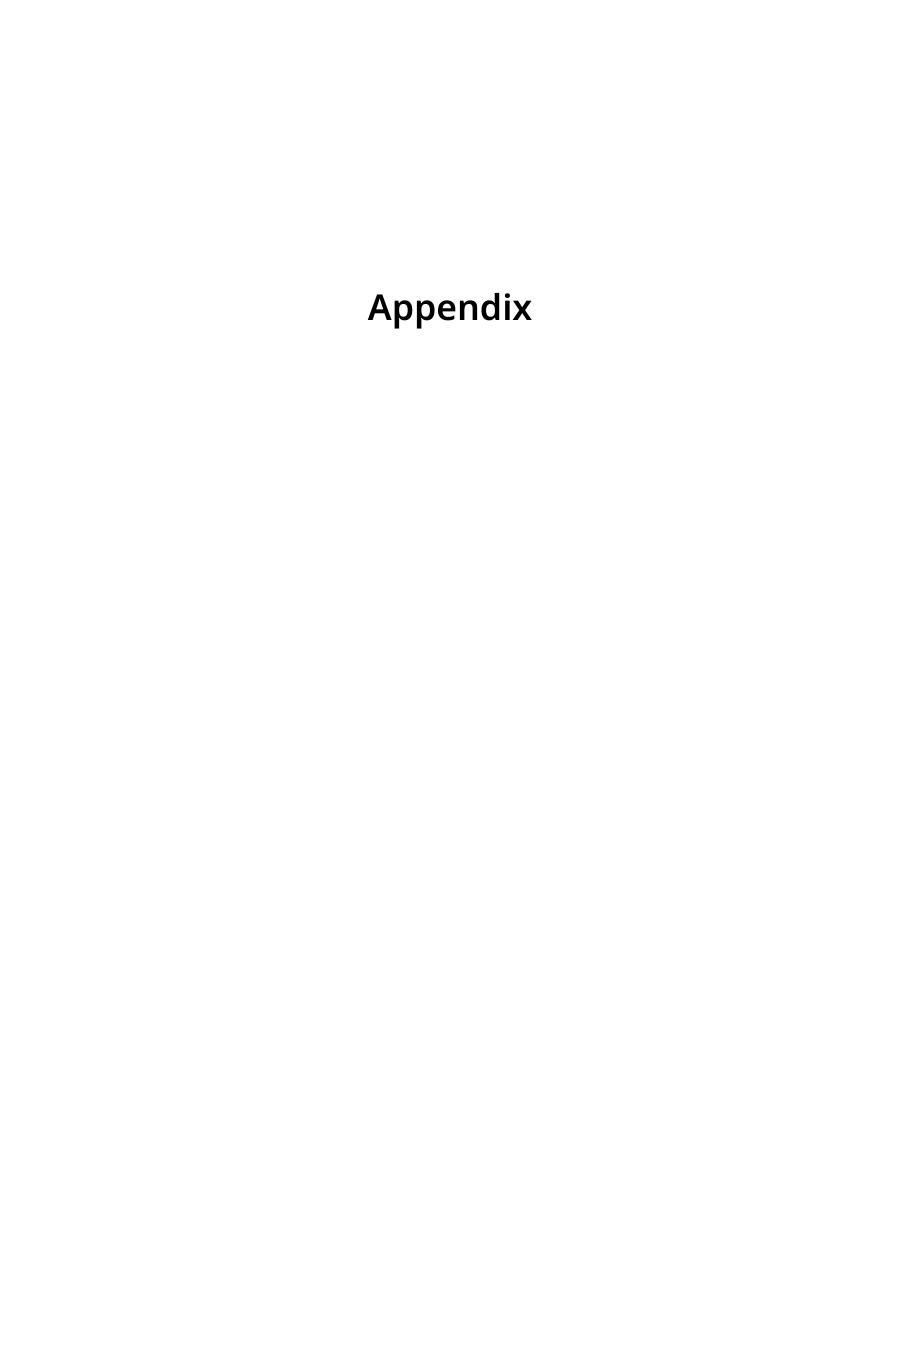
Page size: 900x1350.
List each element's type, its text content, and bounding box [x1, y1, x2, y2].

subtitle Appendix [127, 287, 772, 329]
